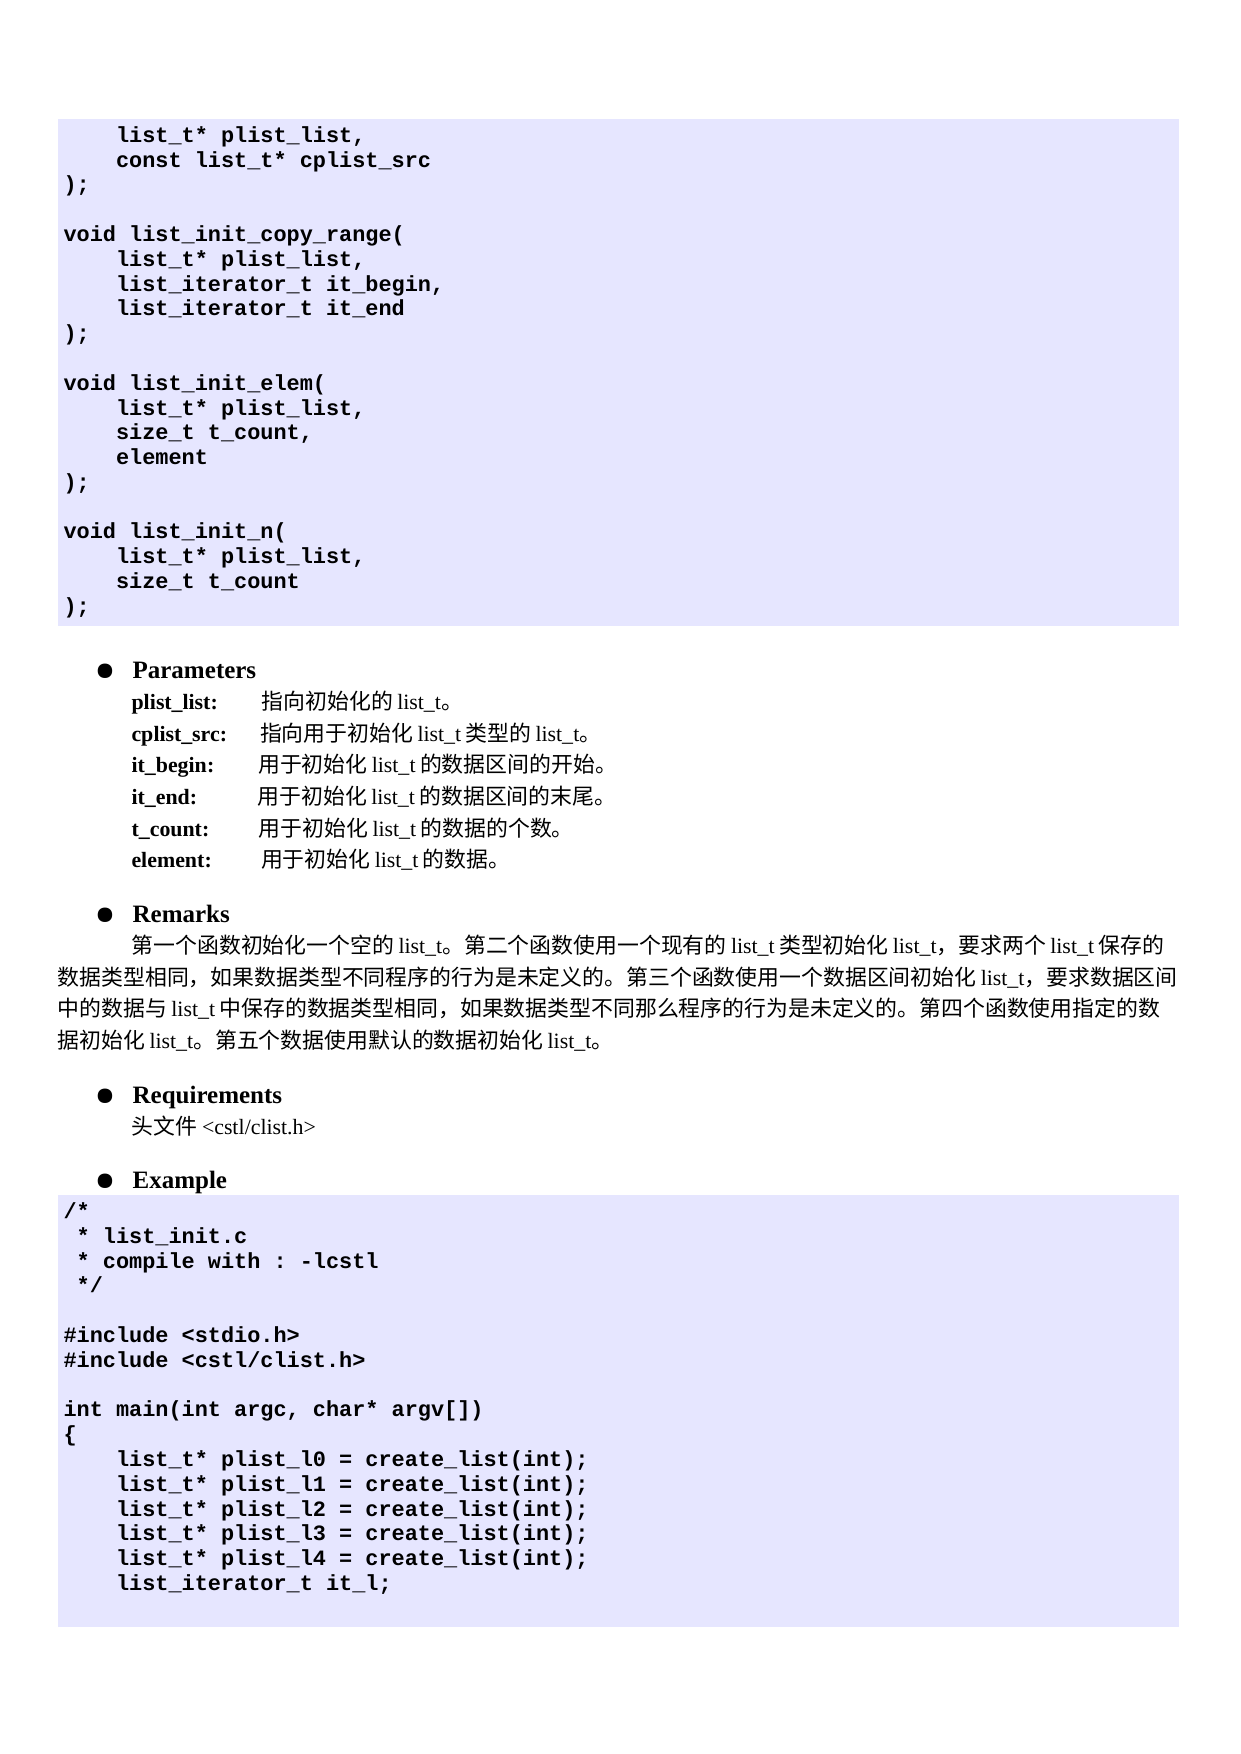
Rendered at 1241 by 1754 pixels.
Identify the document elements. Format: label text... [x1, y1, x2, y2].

list Requirements [95, 1080, 1179, 1109]
text element: 用于初始化list_t的数据。 [57, 842, 1179, 874]
list Example [95, 1166, 1179, 1194]
text 第一个函数初始化一个空的list_t。第二个函数使用一个现有的list_t类型初始化list_t，要求两个list_t保存的数据类型相同，如果数据类型不同程序的行为是未定义的。第三个函数使用一个数据区间初始化list_t，要求数据区间中的数据与list_t中保存的数据类型相同，如果数据类型不同那么程序的行为是未定义的。第四个函数使用指定的数据初始化list_t。第五个数据使用默认的数据初始化list_t。 [57, 928, 1179, 1055]
text plist_list: 指向初始化的list_t。 [57, 684, 1179, 716]
text it_begin: 用于初始化list_t的数据区间的开始。 [57, 747, 1179, 779]
list Remarks [95, 899, 1179, 928]
table_header /* * list_init.c * compile with : -lcstl */ #include <stdio.h> #include <cstl/clist.h> int main(int argc, char* argv[]) { list_t* plist_l0 = create_list(int); list_t* plist_l1 = create_list(int); list_t* plist_l2 = create_list(int); list_t* plist_l3 = create_list(int); list_t* plist_l4 = create_list(int); list_iterator_t it_l; [58, 1195, 1179, 1627]
text t_count: 用于初始化list_t的数据的个数。 [57, 811, 1179, 842]
text cplist_src: 指向用于初始化list_t类型的list_t。 [57, 716, 1179, 747]
list Parameters [95, 655, 1179, 684]
text it_end: 用于初始化list_t的数据区间的末尾。 [57, 779, 1179, 811]
table_header list_t* plist_list, const list_t* cplist_src ); void list_init_copy_range( list_t* plist_list, list_iterator_t it_begin, list_iterator_t it_end ); void list_init_elem( list_t* plist_list, size_t t_count, element ); void list_init_n( list_t* plist_list, size_t t_count ); [58, 119, 1179, 626]
text 头文件 <cstl/clist.h> [57, 1109, 1179, 1140]
